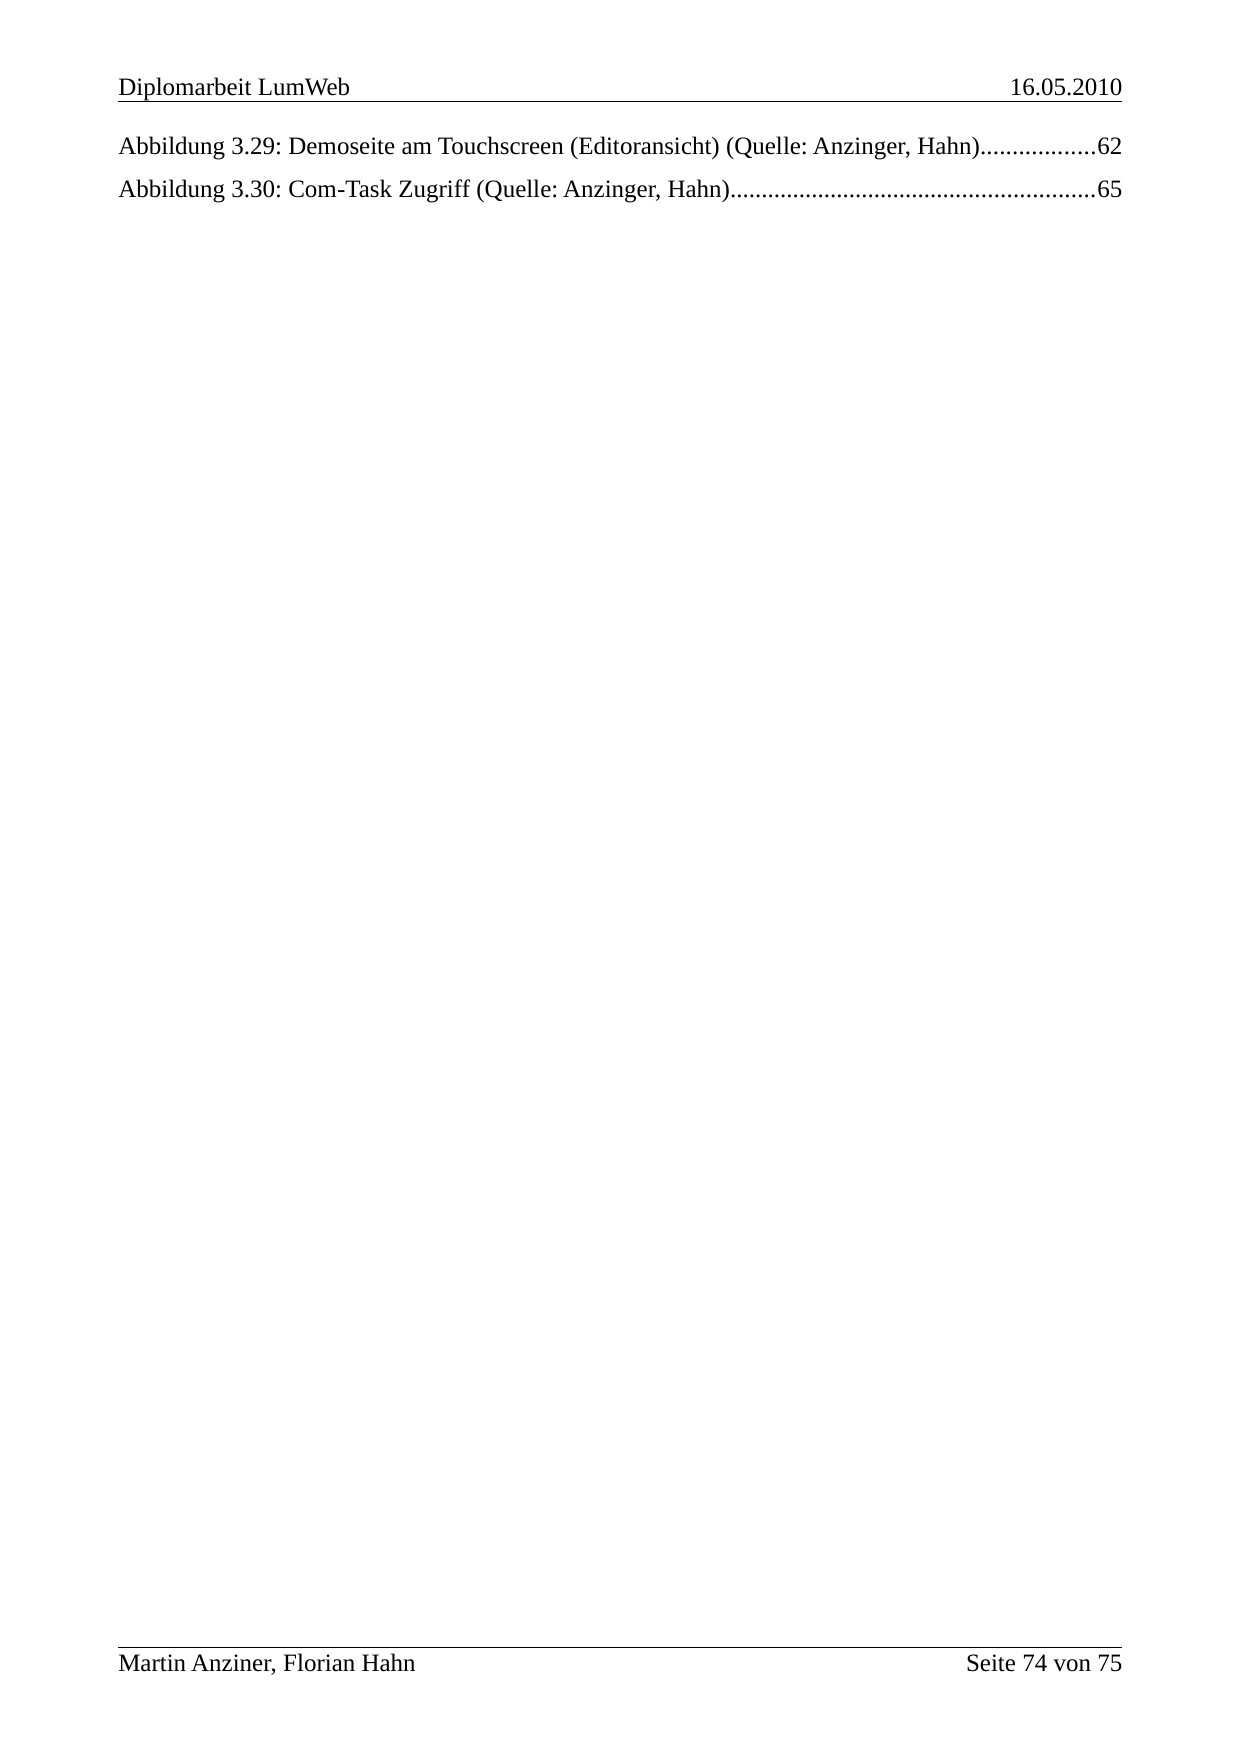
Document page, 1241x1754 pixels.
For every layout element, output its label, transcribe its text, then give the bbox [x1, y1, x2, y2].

text Abbildung 3.29: Demoseite am Touchscreen (Editoransicht) (Quelle: Anzinger, Hahn) 62 [118, 131, 1122, 160]
text Abbildung 3.30: Com-Task Zugriff (Quelle: Anzinger, Hahn) 65 [118, 174, 1122, 203]
